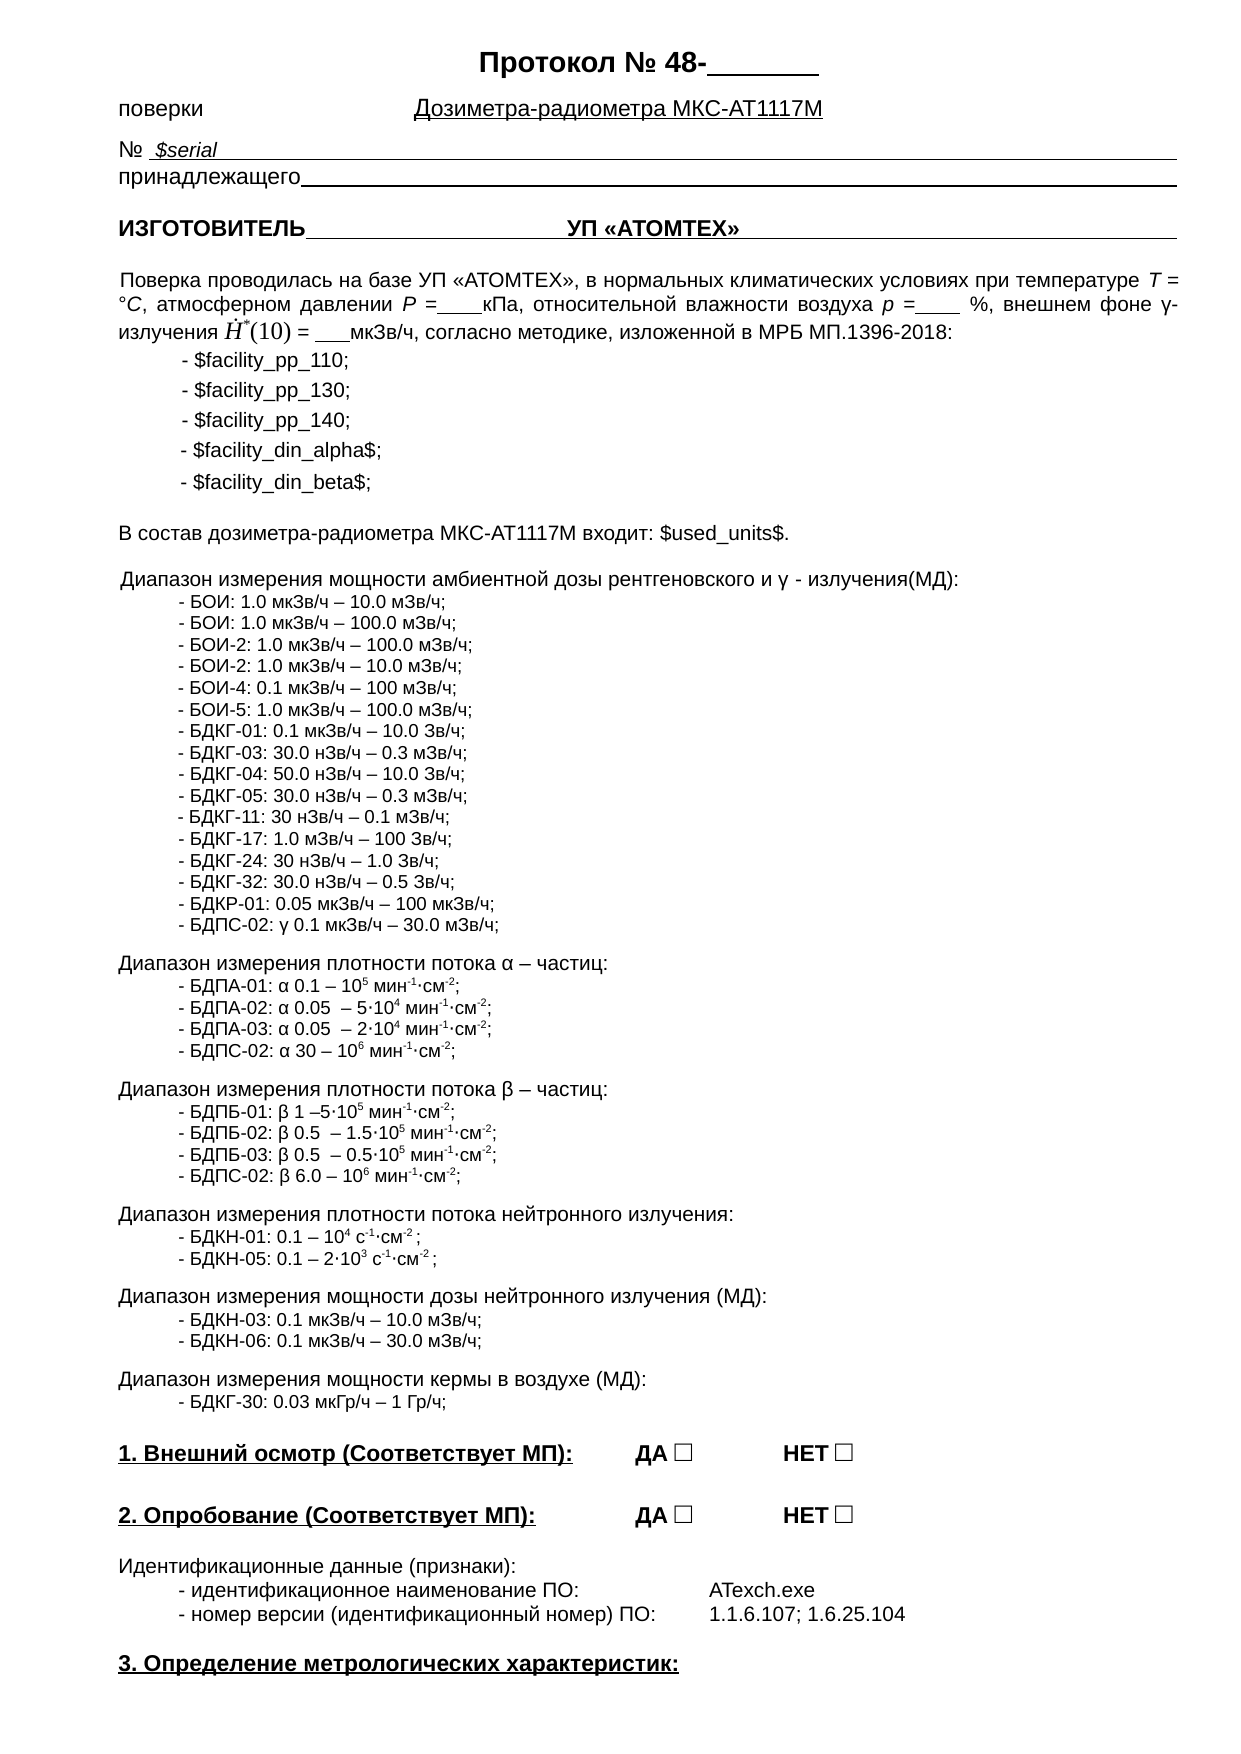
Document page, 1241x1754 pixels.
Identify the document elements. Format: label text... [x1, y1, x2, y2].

text - идентификационное наименование ПО: ATexch.exe [118, 1578, 1179, 1602]
table_header Диапазон измерения плотности потока α – частиц: [118, 951, 1063, 975]
table_header - БДКГ-03: 30.0 нЗв/ч – 0.3 мЗв/ч; [118, 742, 1063, 763]
table_header - БОИ: 1.0 мкЗв/ч – 100.0 мЗв/ч; [118, 612, 1063, 634]
table_header - БДПС-02: γ 0.1 мкЗв/ч – 30.0 мЗв/ч; [118, 914, 1063, 936]
text - номер версии (идентификационный номер) ПО: 1.1.6.107; 1.6.25.104 [118, 1602, 1179, 1626]
table_header Диапазон измерения мощности амбиентной дозы рентгеновского и γ - излучения(МД): [118, 567, 1063, 591]
table_header - БОИ: 1.0 мкЗв/ч – 10.0 мЗв/ч; [118, 591, 1063, 612]
table_header - БДПА-01: α 0.1 – 105 мин-1⋅см-2; [118, 975, 1063, 996]
table_header - $facility_din_beta$; [118, 465, 1179, 497]
table_header - БДПБ-01: β 1 –5⋅105 мин-1⋅см-2; [118, 1100, 1063, 1122]
table_header - БДКГ-11: 30 нЗв/ч – 0.1 мЗв/ч; [118, 806, 1063, 828]
table_header - БДКН-03: 0.1 мкЗв/ч – 10.0 мЗв/ч; [118, 1308, 1063, 1330]
text Идентификационные данные (признаки): [118, 1554, 1179, 1578]
table_header - БДПА-02: α 0.05 – 5⋅104 мин-1⋅см-2; [118, 996, 1063, 1018]
text ИЗГОТОВИТЕЛЬ УП «АТОМТЕХ» [118, 215, 1179, 242]
table_header Диапазон измерения мощности кермы в воздухе (МД): [118, 1367, 1063, 1391]
table_header - БДКН-06: 0.1 мкЗв/ч – 30.0 мЗв/ч; [118, 1330, 1063, 1351]
table_header - БДКГ-17: 1.0 мЗв/ч – 100 Зв/ч; [118, 828, 1063, 849]
table_header - БДПС-02: α 30 – 106 мин-1⋅см-2; [118, 1040, 1063, 1061]
table_header - БОИ-5: 1.0 мкЗв/ч – 100.0 мЗв/ч; [118, 699, 1063, 720]
text 3. Определение метрологических характеристик: [118, 1649, 1179, 1676]
table_header - $facility_pp_140; [118, 405, 1179, 435]
table_header - БДКГ-04: 50.0 нЗв/ч – 10.0 Зв/ч; [118, 763, 1063, 785]
text В состав дозиметра-радиометра МКС-АТ1117М входит: $used_units$. [118, 521, 1177, 545]
table_header - $facility_pp_110; [118, 345, 1179, 375]
table_header - БДКГ-32: 30.0 нЗв/ч – 0.5 Зв/ч; [118, 871, 1063, 892]
text Поверка проводилась на базе УП «АТОМТЕХ», в нормальных климатических условиях при температуре Т = °С, атмосферном давлении Р = кПа, относительной влажности воздуха р = %, внешнем фоне γ-излучения Ḣ*(10) = мкЗв/ч, согласно методике, изложенной в МРБ МП.1396-2018: [118, 268, 1179, 345]
table_header Диапазон измерения плотности потока β – частиц: [118, 1076, 1063, 1100]
table_header - БДКГ-01: 0.1 мкЗв/ч – 10.0 Зв/ч; [119, 720, 1063, 742]
text 1. Внешний осмотр (Соответствует МП): ДА □ НЕТ □ [118, 1434, 1179, 1467]
table_header - БДКГ-30: 0.03 мкГр/ч – 1 Гр/ч; [118, 1391, 1063, 1412]
text поверки Дозиметра-радиометра МКС-АТ1117М [118, 93, 1179, 122]
table_header Диапазон измерения мощности дозы нейтронного излучения (МД): [118, 1284, 1063, 1308]
table_header - БОИ-4: 0.1 мкЗв/ч – 100 мЗв/ч; [118, 677, 1063, 698]
table_header - БДКГ-24: 30 нЗв/ч – 1.0 Зв/ч; [118, 849, 1063, 871]
text № $serial [118, 136, 1179, 163]
text Протокол № 48- [88, 45, 1179, 79]
table_header - БДПА-03: α 0.05 – 2⋅104 мин-1⋅см-2; [118, 1018, 1063, 1039]
table_header - БДПБ-02: β 0.5 – 1.5⋅105 мин-1⋅см-2; [118, 1122, 1063, 1143]
table_header - БДКН-01: 0.1 – 104 с-1⋅см-2 ; [118, 1226, 1063, 1247]
table_header Диапазон измерения плотности потока нейтронного излучения: [118, 1202, 1063, 1226]
table_header - БОИ-2: 1.0 мкЗв/ч – 10.0 мЗв/ч; [118, 655, 1063, 677]
table_header - $facility_pp_130; [118, 375, 1179, 405]
table_header - БДПБ-03: β 0.5 – 0.5⋅105 мин-1⋅см-2; [118, 1144, 1063, 1165]
table_header - БОИ-2: 1.0 мкЗв/ч – 100.0 мЗв/ч; [118, 634, 1063, 655]
text принадлежащего [118, 163, 1179, 189]
text 2. Опробование (Соответствует МП): ДА □ НЕТ □ [118, 1496, 1179, 1530]
table_header - БДКР-01: 0.05 мкЗв/ч – 100 мкЗв/ч; [118, 893, 1063, 914]
table_header - БДКН-05: 0.1 – 2⋅103 с-1⋅см-2 ; [118, 1248, 1063, 1269]
table_header - $facility_din_alpha$; [118, 435, 1179, 465]
table_header - БДПС-02: β 6.0 – 106 мин-1⋅см-2; [118, 1165, 1063, 1187]
table_header - БДКГ-05: 30.0 нЗв/ч – 0.3 мЗв/ч; [118, 785, 1063, 806]
